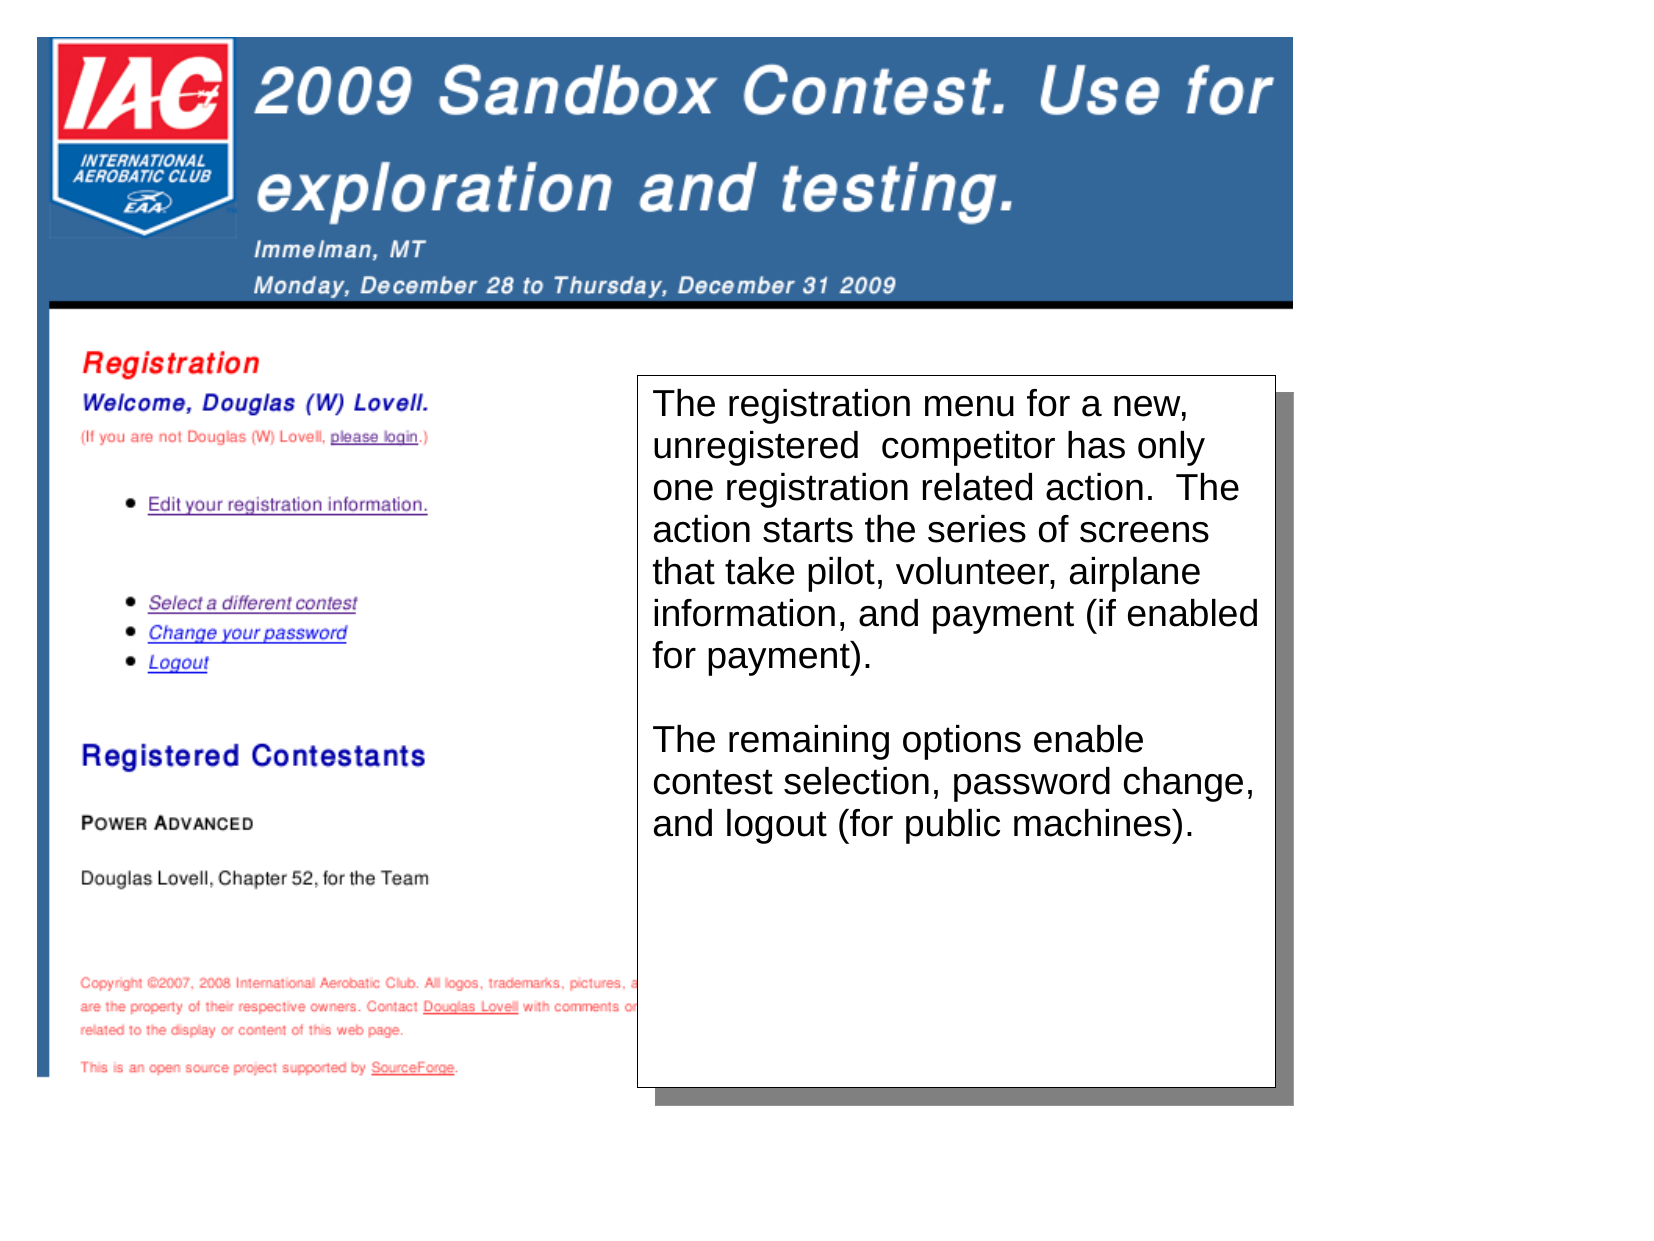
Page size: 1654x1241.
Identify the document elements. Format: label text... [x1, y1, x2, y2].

text_box The registration menu for a new, unregistered competitor has only one registration related action. The action starts the series of screens that take pilot, volunteer, airplane information, and payment (if enabled for payment). The remaining options enable contest selection, password change, and logout (for public machines). [637, 375, 1276, 1088]
picture [37, 37, 1293, 1107]
